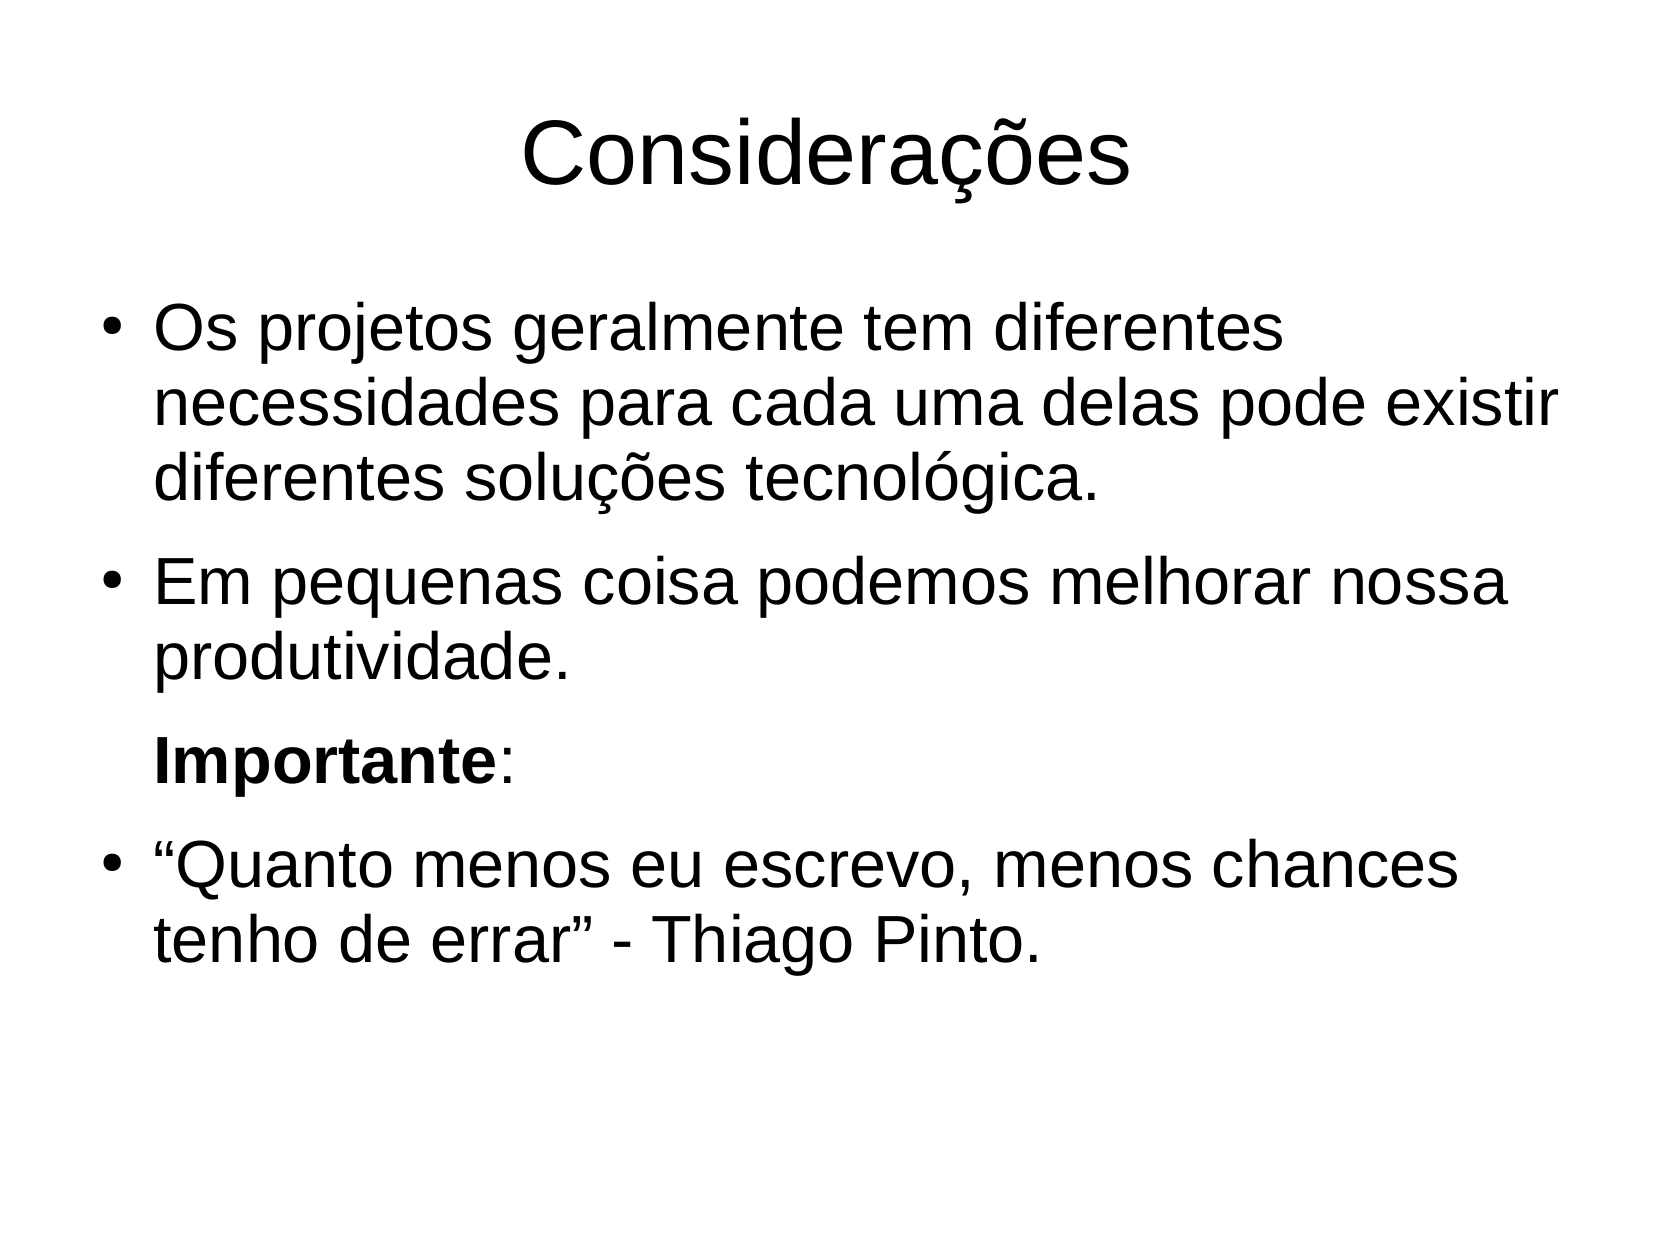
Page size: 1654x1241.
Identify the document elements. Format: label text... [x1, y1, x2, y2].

list Os projetos geralmente tem diferentes necessidades para cada uma delas pode existir diferentes soluções tecnológica. Em pequenas coisa podemos melhorar nossa produtividade. Importante: “Quanto menos eu escrevo, menos chances tenho de errar” - Thiago Pinto. [82, 290, 1571, 1010]
title Considerações [82, 49, 1571, 257]
